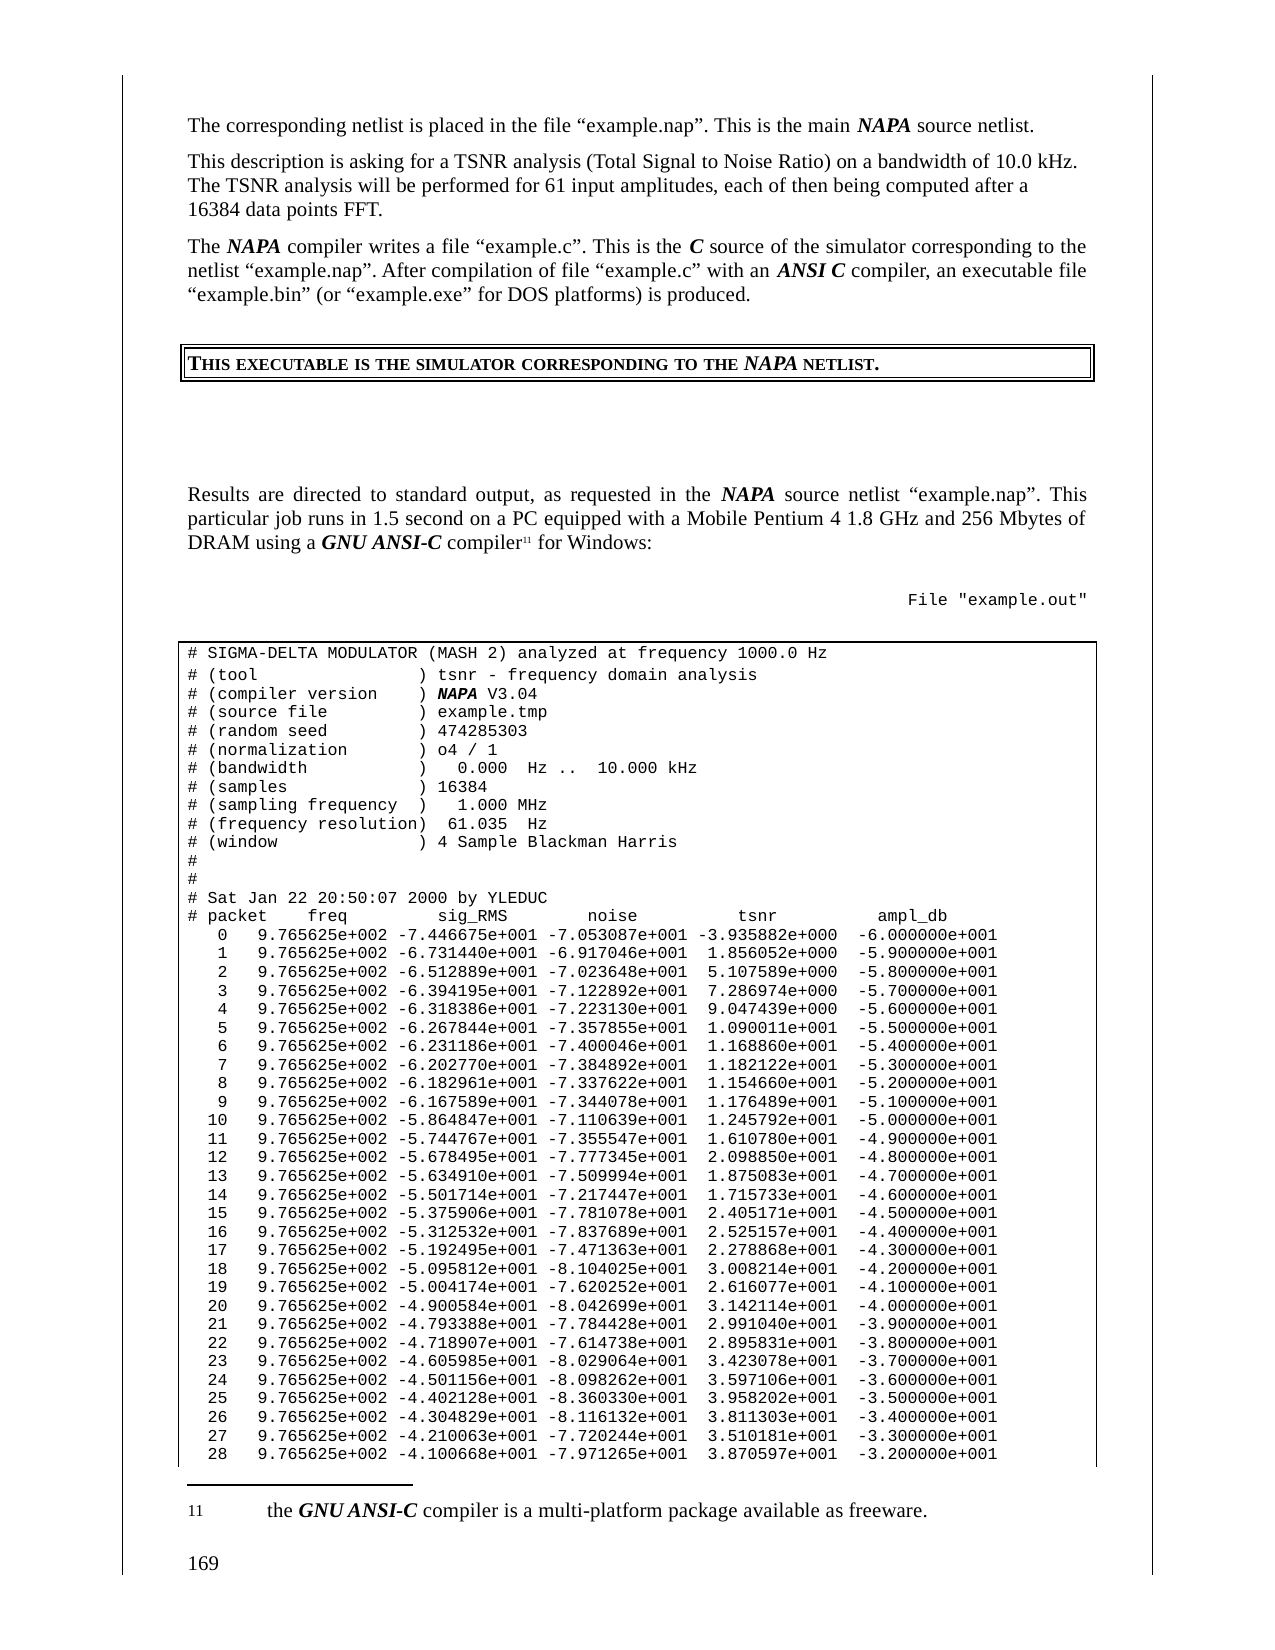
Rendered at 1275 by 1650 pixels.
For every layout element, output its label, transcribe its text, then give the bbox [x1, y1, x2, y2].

text The corresponding netlist is placed in the file “example.nap”. This is the main NAPA source netlist. [187, 112, 1087, 137]
text # SIGMA-DELTA MODULATOR (MASH 2) analyzed at frequency 1000.0 Hz [179, 643, 1096, 665]
text Results are directed to standard output, as requested in the NAPA source netlist “example.nap”. This particular job runs in 1.5 second on a PC equipped with a Mobile Pentium 4 1.8 GHz and 256 Mbytes of DRAM using a GNU ANSI-C compiler for Windows: [187, 482, 1087, 554]
text The NAPA compiler writes a file “example.c”. This is the C source of the simulator corresponding to the netlist “example.nap”. After compilation of file “example.c” with an ANSI C compiler, an executable file “example.bin” (or “example.exe” for DOS platforms) is produced. [187, 234, 1087, 306]
text the GNU ANSI-C compiler is a multi-platform package available as freeware. [187, 1497, 1087, 1521]
text This description is asking for a TSNR analysis (Total Signal to Noise Ratio) on a bandwidth of 10.0 kHz. The TSNR analysis will be performed for 61 input amplitudes, each of then being computed after a 16384 data points FFT. [187, 149, 1087, 221]
text # (tool ) tsnr - frequency domain analysis # (compiler version ) NAPA V3.04 # (source file ) example.tmp # (random seed ) 474285303 # (normalization ) o4 / 1 # (bandwidth ) 0.000 Hz .. 10.000 kHz # (samples ) 16384 # (sampling frequency ) 1.000 MHz # (frequency resolution) 61.035 Hz # (window ) 4 Sample Blackman Harris # # # Sat Jan 22 20:50:07 2000 by YLEDUC # packet freq sig_RMS noise tsnr ampl_db 0 9.765625e+002 -7.446675e+001 -7.053087e+001 -3.935882e+000 -6.000000e+001 1 9.765625e+002 -6.731440e+001 -6.917046e+001 1.856052e+000 -5.900000e+001 2 9.765625e+002 -6.512889e+001 -7.023648e+001 5.107589e+000 -5.800000e+001 3 9.765625e+002 -6.394195e+001 -7.122892e+001 7.286974e+000 -5.700000e+001 4 9.765625e+002 -6.318386e+001 -7.223130e+001 9.047439e+000 -5.600000e+001 5 9.765625e+002 -6.267844e+001 -7.357855e+001 1.090011e+001 -5.500000e+001 6 9.765625e+002 -6.231186e+001 -7.400046e+001 1.168860e+001 -5.400000e+001 7 9.765625e+002 -6.202770e+001 -7.384892e+001 1.182122e+001 -5.300000e+001 8 9.765625e+002 -6.182961e+001 -7.337622e+001 1.154660e+001 -5.200000e+001 9 9.765625e+002 -6.167589e+001 -7.344078e+001 1.176489e+001 -5.100000e+001 10 9.765625e+002 -5.864847e+001 -7.110639e+001 1.245792e+001 -5.000000e+001 11 9.765625e+002 -5.744767e+001 -7.355547e+001 1.610780e+001 -4.900000e+001 12 9.765625e+002 -5.678495e+001 -7.777345e+001 2.098850e+001 -4.800000e+001 13 9.765625e+002 -5.634910e+001 -7.509994e+001 1.875083e+001 -4.700000e+001 14 9.765625e+002 -5.501714e+001 -7.217447e+001 1.715733e+001 -4.600000e+001 15 9.765625e+002 -5.375906e+001 -7.781078e+001 2.405171e+001 -4.500000e+001 16 9.765625e+002 -5.312532e+001 -7.837689e+001 2.525157e+001 -4.400000e+001 17 9.765625e+002 -5.192495e+001 -7.471363e+001 2.278868e+001 -4.300000e+001 18 9.765625e+002 -5.095812e+001 -8.104025e+001 3.008214e+001 -4.200000e+001 19 9.765625e+002 -5.004174e+001 -7.620252e+001 2.616077e+001 -4.100000e+001 20 9.765625e+002 -4.900584e+001 -8.042699e+001 3.142114e+001 -4.000000e+001 21 9.765625e+002 -4.793388e+001 -7.784428e+001 2.991040e+001 -3.900000e+001 22 9.765625e+002 -4.718907e+001 -7.614738e+001 2.895831e+001 -3.800000e+001 23 9.765625e+002 -4.605985e+001 -8.029064e+001 3.423078e+001 -3.700000e+001 24 9.765625e+002 -4.501156e+001 -8.098262e+001 3.597106e+001 -3.600000e+001 25 9.765625e+002 -4.402128e+001 -8.360330e+001 3.958202e+001 -3.500000e+001 26 9.765625e+002 -4.304829e+001 -8.116132e+001 3.811303e+001 -3.400000e+001 27 9.765625e+002 -4.210063e+001 -7.720244e+001 3.510181e+001 -3.300000e+001 28 9.765625e+002 -4.100668e+001 -7.971265e+001 3.870597e+001 -3.200000e+001 [179, 665, 1096, 1467]
text File "example.out" [187, 592, 1087, 610]
